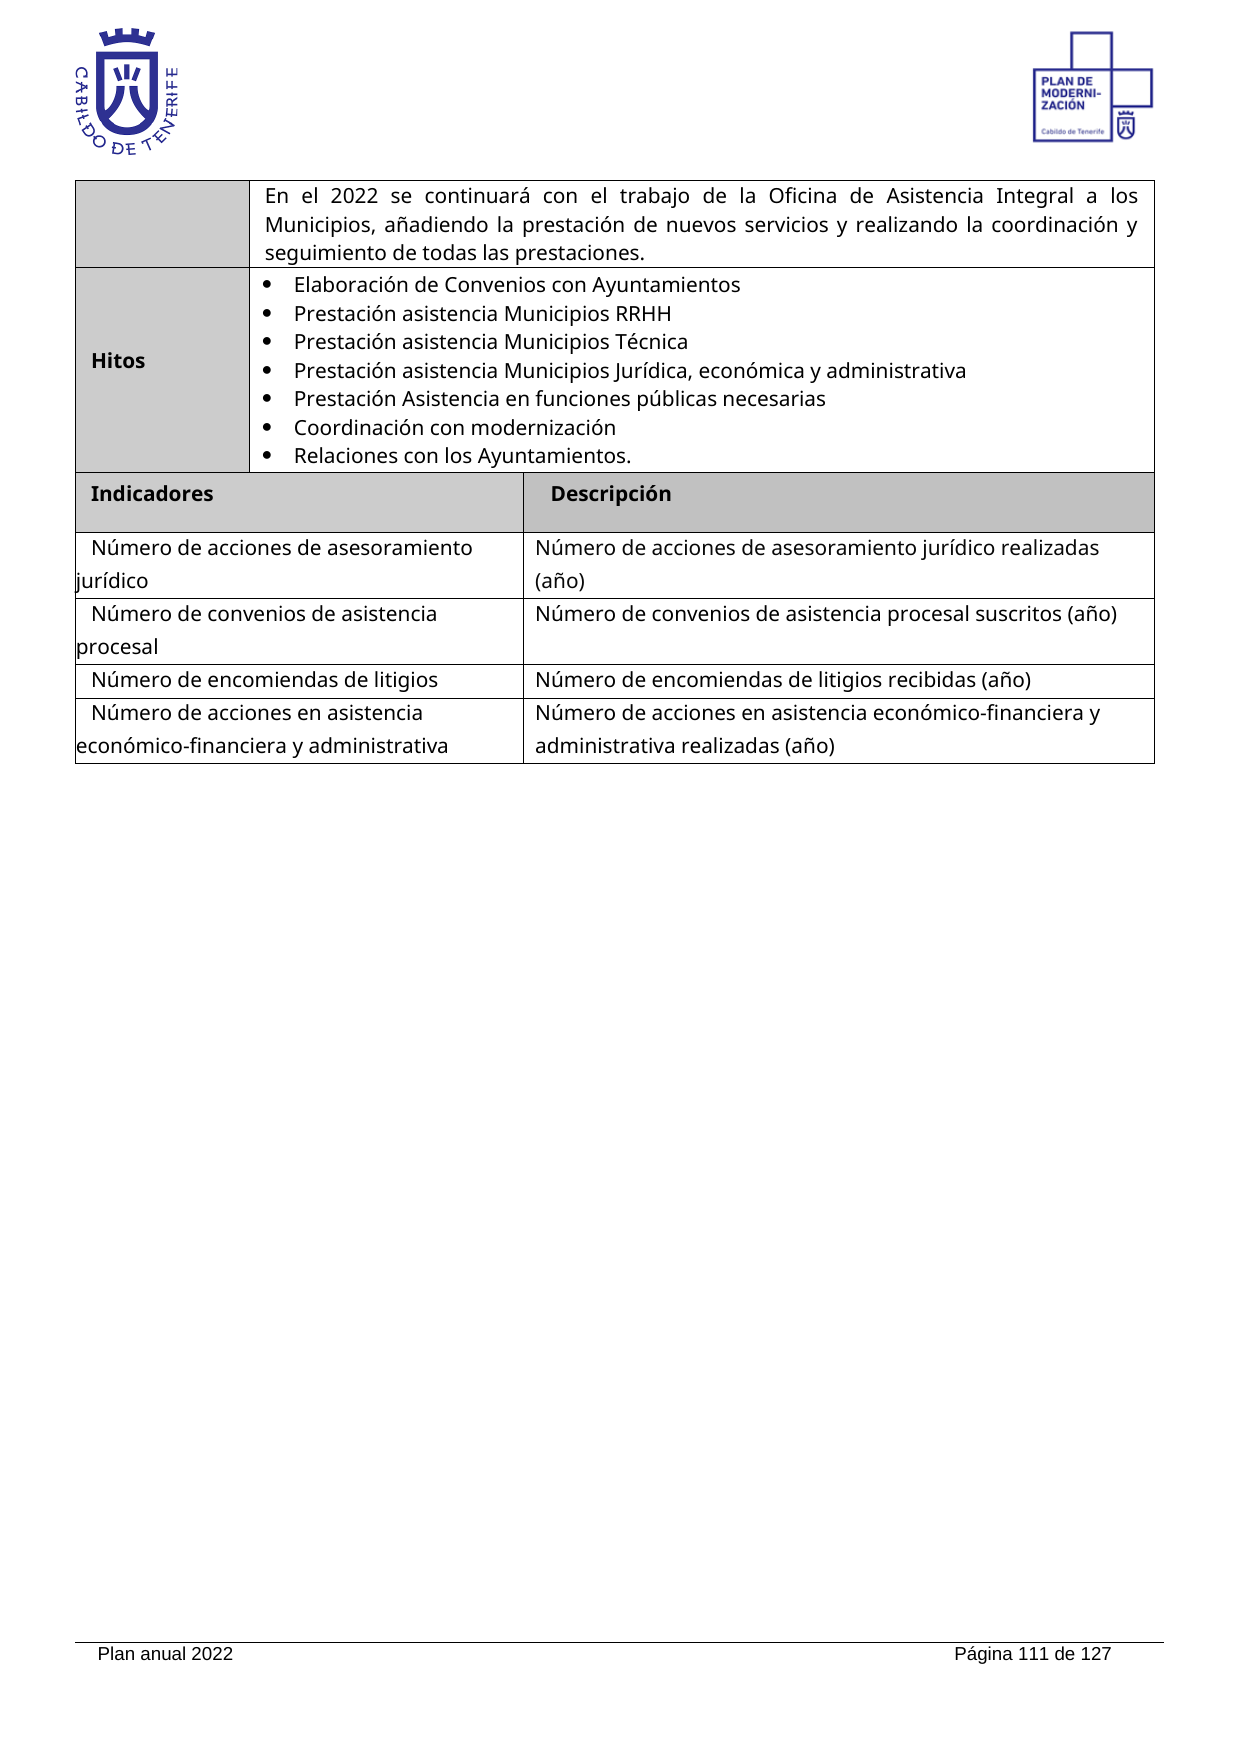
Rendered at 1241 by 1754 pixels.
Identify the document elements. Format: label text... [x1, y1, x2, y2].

table_cell Número de acciones de asesoramiento jurídico [76, 533, 523, 598]
table_cell Número de convenios de asistencia procesal suscritos (año) [524, 599, 1154, 664]
table_cell Elaboración de Convenios con Ayuntamientos Prestación asistencia Municipios RRHH Prestación asistencia Municipios Técnica Prestación asistencia Municipios Jurídica, económica y administrativa Prestación Asistencia en funciones públicas necesarias Coordinación con modernización Relaciones con los Ayuntamientos. [250, 268, 1154, 472]
table_cell En el 2022 se continuará con el trabajo de la Oficina de Asistencia Integral a los Municipios, añadiendo la prestación de nuevos servicios y realizando la coordinación y seguimiento de todas las prestaciones. [250, 181, 1154, 267]
table_cell Número de acciones en asistencia económico-financiera y administrativa [76, 699, 523, 763]
table_cell [76, 181, 249, 267]
table_cell Número de encomiendas de litigios [76, 665, 523, 697]
table_cell Número de encomiendas de litigios recibidas (año) [524, 665, 1154, 697]
table_cell Hitos [76, 268, 249, 472]
table_cell Número de convenios de asistencia procesal [76, 599, 523, 664]
table_cell Indicadores [76, 473, 523, 532]
table_cell Número de acciones de asesoramiento jurídico realizadas (año) [524, 533, 1154, 598]
table_cell Número de acciones en asistencia económico-financiera y administrativa realizadas (año) [524, 699, 1154, 763]
table_cell Descripción [524, 473, 1154, 532]
